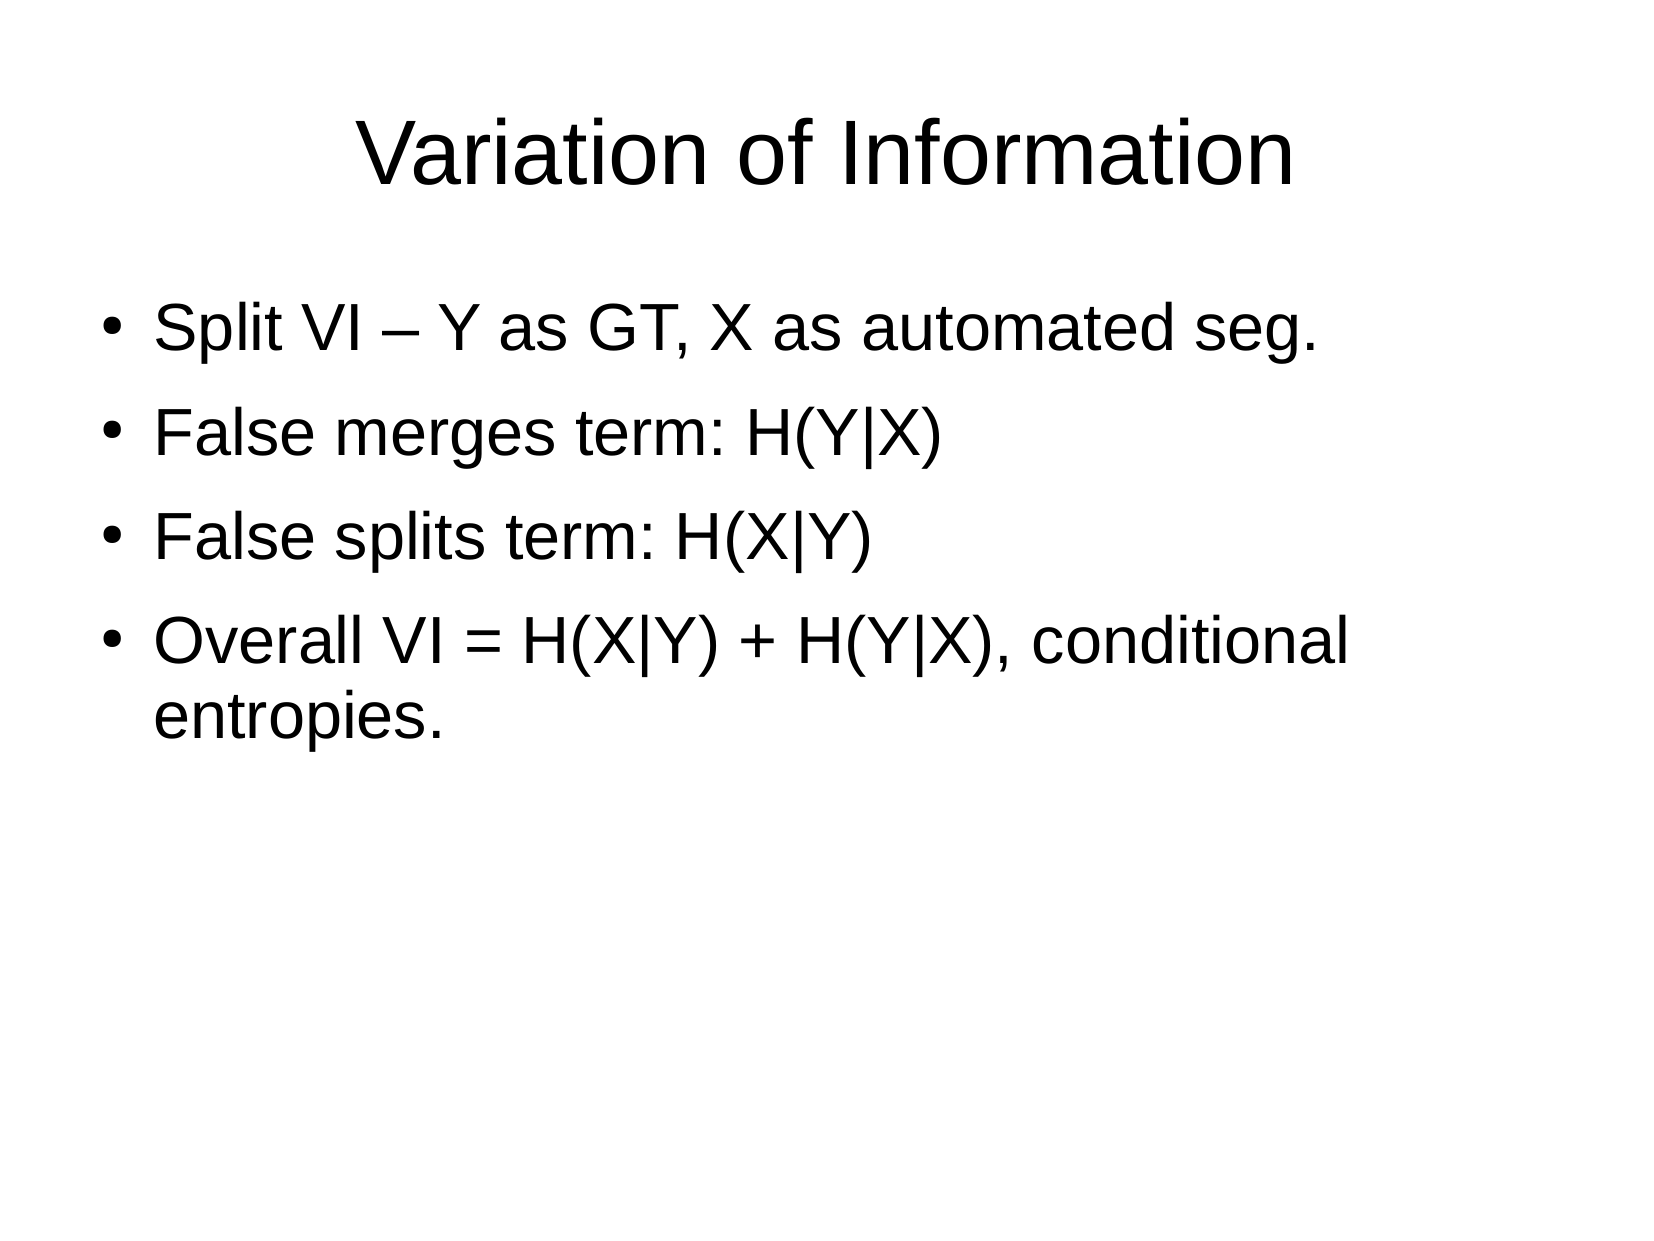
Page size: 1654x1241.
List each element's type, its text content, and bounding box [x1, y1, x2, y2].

list Split VI – Y as GT, X as automated seg. False merges term: H(Y|X) False splits term: H(X|Y) Overall VI = H(X|Y) + H(Y|X), conditional entropies. [82, 290, 1571, 1010]
title Variation of Information [82, 49, 1571, 257]
